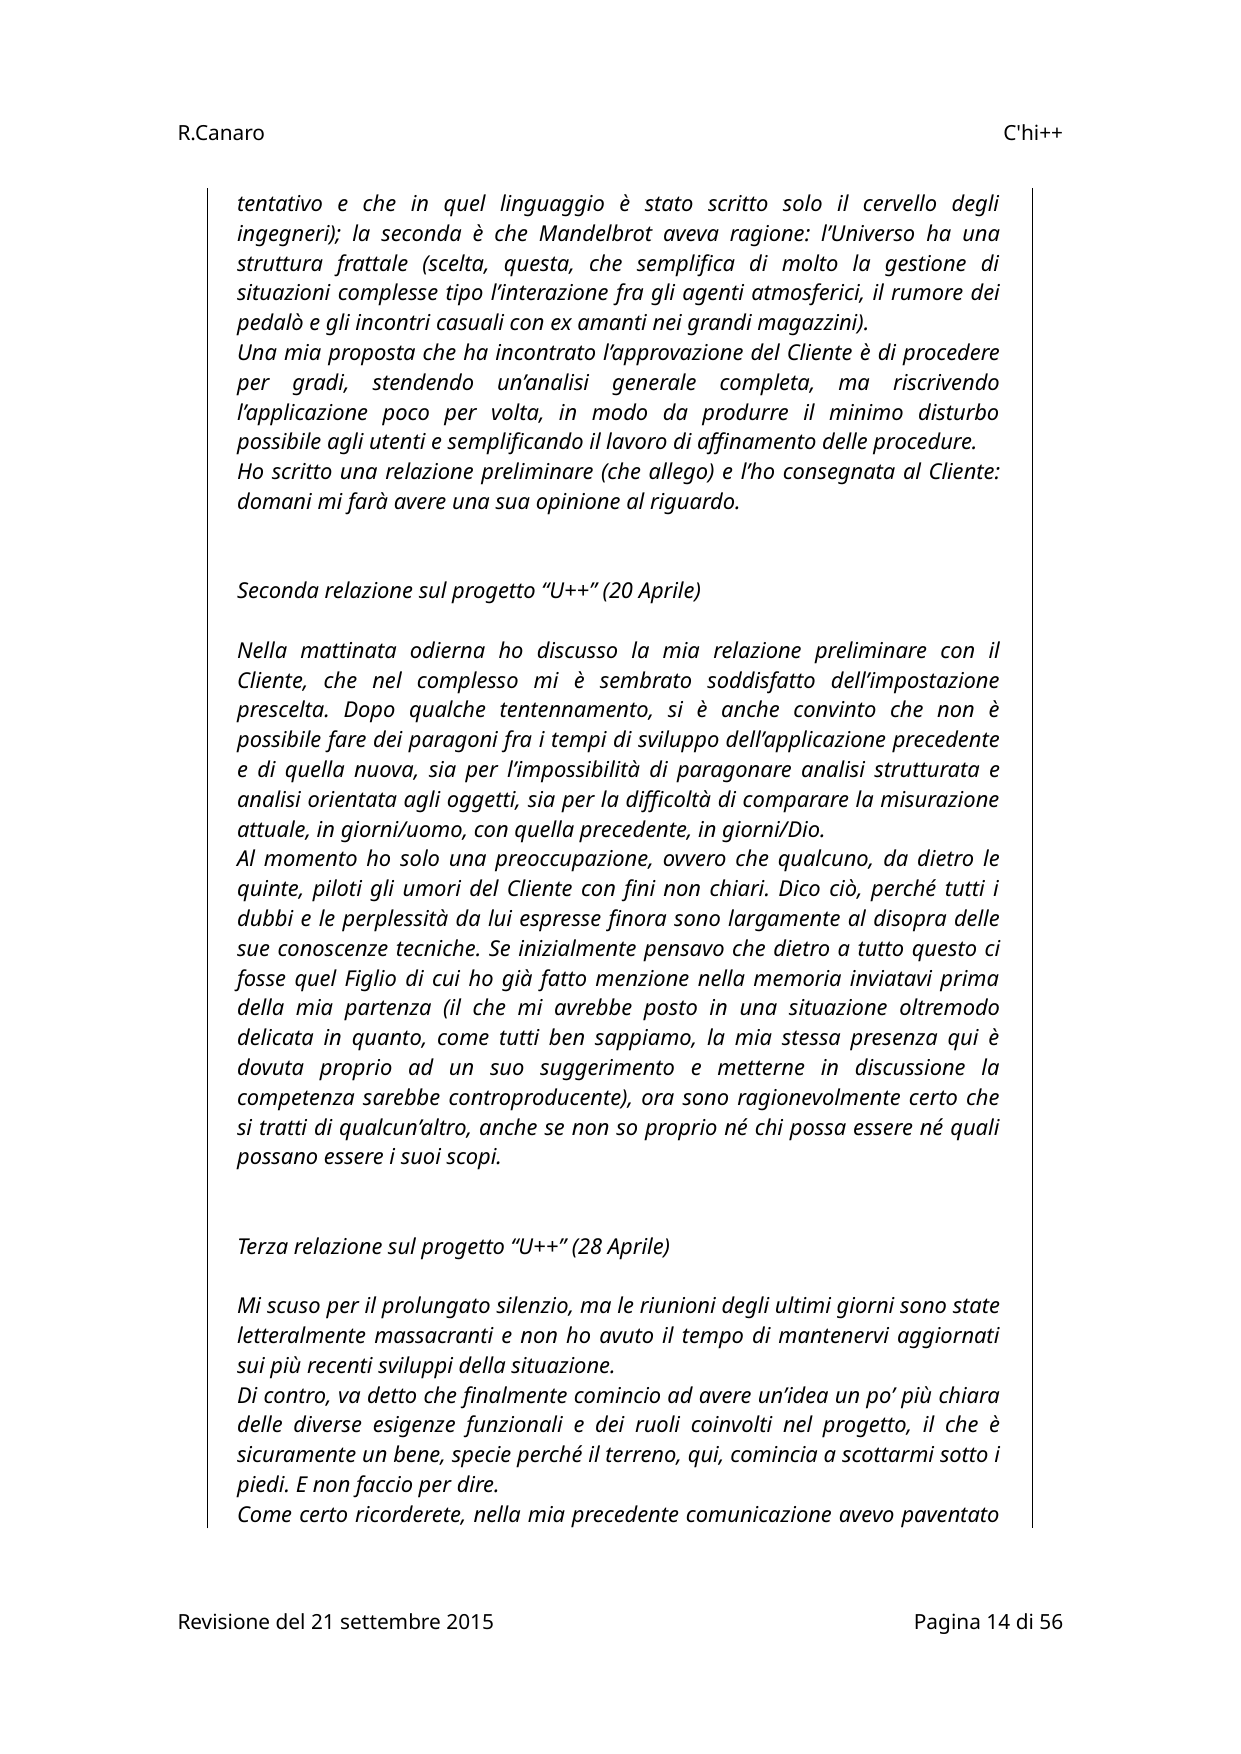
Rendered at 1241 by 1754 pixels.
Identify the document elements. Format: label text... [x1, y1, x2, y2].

text Nella mattinata odierna ho discusso la mia relazione preliminare con il Cliente, che nel complesso mi è sembrato soddisfatto dell’impostazione prescelta. Dopo qualche tentennamento, si è anche convinto che non è possibile fare dei paragoni fra i tempi di sviluppo dell’applicazione precedente e di quella nuova, sia per l’impossibilità di paragonare analisi strutturata e analisi orientata agli oggetti, sia per la difficoltà di comparare la misurazione attuale, in giorni/uomo, con quella precedente, in giorni/Dio. [208, 635, 1032, 843]
text Mi scuso per il prolungato silenzio, ma le riunioni degli ultimi giorni sono state letteralmente massacranti e non ho avuto il tempo di mantenervi aggiornati sui più recenti sviluppi della situazione. [208, 1290, 1032, 1379]
text Di contro, va detto che finalmente comincio ad avere un’idea un po’ più chiara delle diverse esigenze funzionali e dei ruoli coinvolti nel progetto, il che è sicuramente un bene, specie perché il terreno, qui, comincia a scottarmi sotto i piedi. E non faccio per dire. [208, 1379, 1032, 1499]
text Seconda relazione sul progetto “U++” (20 Aprile) [208, 575, 1032, 605]
text Ho scritto una relazione preliminare (che allego) e l’ho consegnata al Cliente: domani mi farà avere una sua opinione al riguardo. [208, 456, 1032, 516]
text Terza relazione sul progetto “U++” (28 Aprile) [208, 1231, 1032, 1260]
text Come certo ricorderete, nella mia precedente comunicazione avevo paventato [208, 1499, 1032, 1528]
text Al momento ho solo una preoccupazione, ovvero che qualcuno, da dietro le quinte, piloti gli umori del Cliente con fini non chiari. Dico ciò, perché tutti i dubbi e le perplessità da lui espresse finora sono largamente al disopra delle sue conoscenze tecniche. Se inizialmente pensavo che dietro a tutto questo ci fosse quel Figlio di cui ho già fatto menzione nella memoria inviatavi prima della mia partenza (il che mi avrebbe posto in una situazione oltremodo delicata in quanto, come tutti ben sappiamo, la mia stessa presenza qui è dovuta proprio ad un suo suggerimento e metterne in discussione la competenza sarebbe controproducente), ora sono ragionevolmente certo che si tratti di qualcun’altro, anche se non so proprio né chi possa essere né quali possano essere i suoi scopi. [208, 843, 1032, 1171]
text tentativo e che in quel linguaggio è stato scritto solo il cervello degli ingegneri); la seconda è che Mandelbrot aveva ragione: l’Universo ha una struttura frattale (scelta, questa, che semplifica di molto la gestione di situazioni complesse tipo l’interazione fra gli agenti atmosferici, il rumore dei pedalò e gli incontri casuali con ex amanti nei grandi magazzini). [208, 188, 1032, 337]
text Una mia proposta che ha incontrato l’approvazione del Cliente è di procedere per gradi, stendendo un’analisi generale completa, ma riscrivendo l’applicazione poco per volta, in modo da produrre il minimo disturbo possibile agli utenti e semplificando il lavoro di affinamento delle procedure. [208, 337, 1032, 456]
